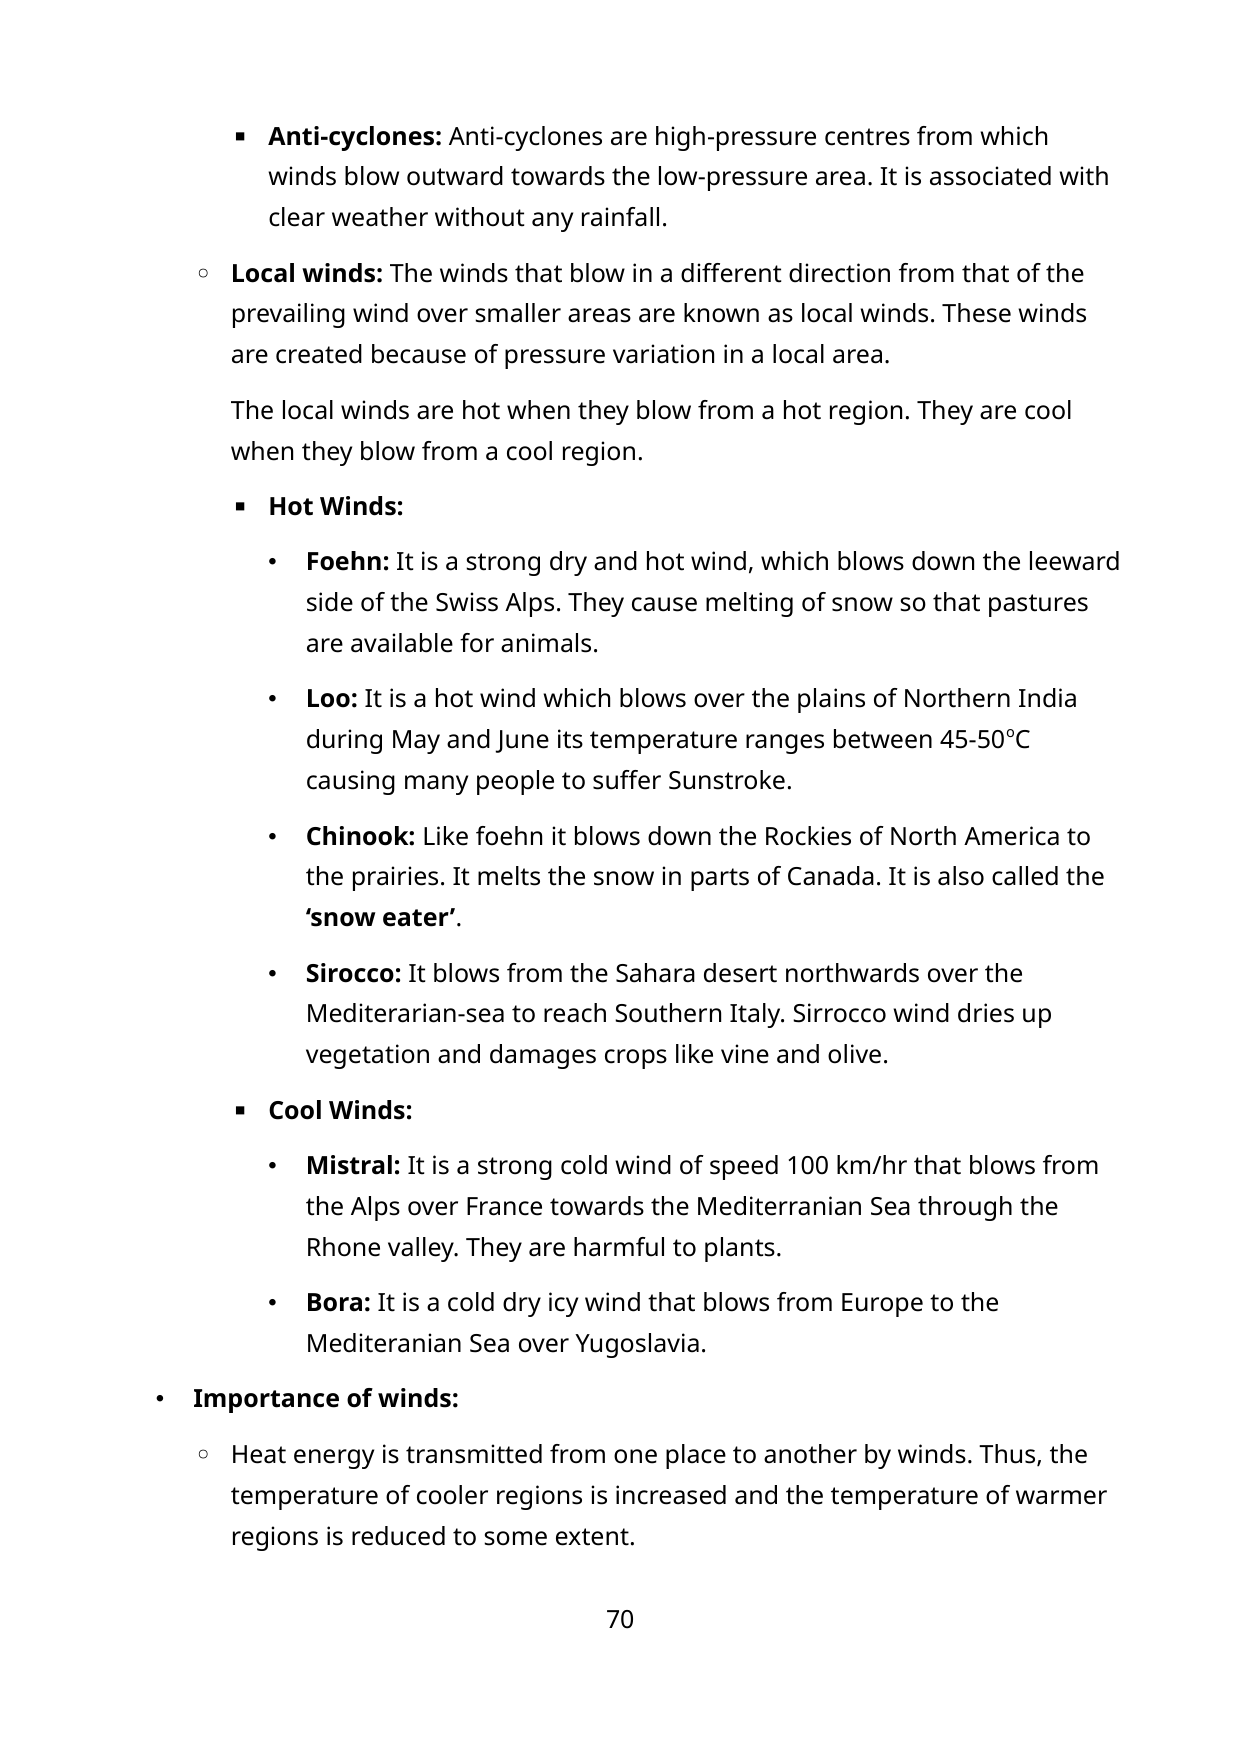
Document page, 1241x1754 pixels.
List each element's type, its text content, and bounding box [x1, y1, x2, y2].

list The local winds are hot when they blow from a hot region. They are cool when they blow from a cool region. [193, 392, 1122, 467]
list Chinook: Like foehn it blows down the Rockies of North America to the prairies. It melts the snow in parts of Canada. It is also called the ‘snow eater’. [268, 818, 1122, 934]
list Mistral: It is a strong cold wind of speed 100 km/hr that blows from the Alps over France towards the Mediterranian Sea through the Rhone valley. They are harmful to plants. [268, 1148, 1122, 1263]
list Importance of winds: [156, 1381, 1122, 1415]
list Bora: It is a cold dry icy wind that blows from Europe to the Mediteranian Sea over Yugoslavia. [268, 1285, 1122, 1360]
list Foehn: It is a strong dry and hot wind, which blows down the leeward side of the Swiss Alps. They cause melting of snow so that pastures are available for animals. [268, 544, 1122, 660]
list Heat energy is transmitted from one place to another by winds. Thus, the temperature of cooler regions is increased and the temperature of warmer regions is reduced to some extent. [193, 1436, 1122, 1552]
list Sirocco: It blows from the Sahara desert northwards over the Mediterarian-sea to reach Southern Italy. Sirrocco wind dries up vegetation and damages crops like vine and olive. [268, 955, 1122, 1071]
list Local winds: The winds that blow in a different direction from that of the prevailing wind over smaller areas are known as local winds. These winds are created because of pressure variation in a local area. [193, 255, 1122, 371]
list Anti-cyclones: Anti-cyclones are high-pressure centres from which winds blow outward towards the low-pressure area. It is associated with clear weather without any rainfall. [231, 118, 1122, 234]
list Loo: It is a hot wind which blows over the plains of Northern India during May and June its temperature ranges between 45-50oC causing many people to suffer Sunstroke. [268, 681, 1122, 797]
list Cool Winds: [231, 1092, 1122, 1126]
list Hot Winds: [231, 488, 1122, 523]
